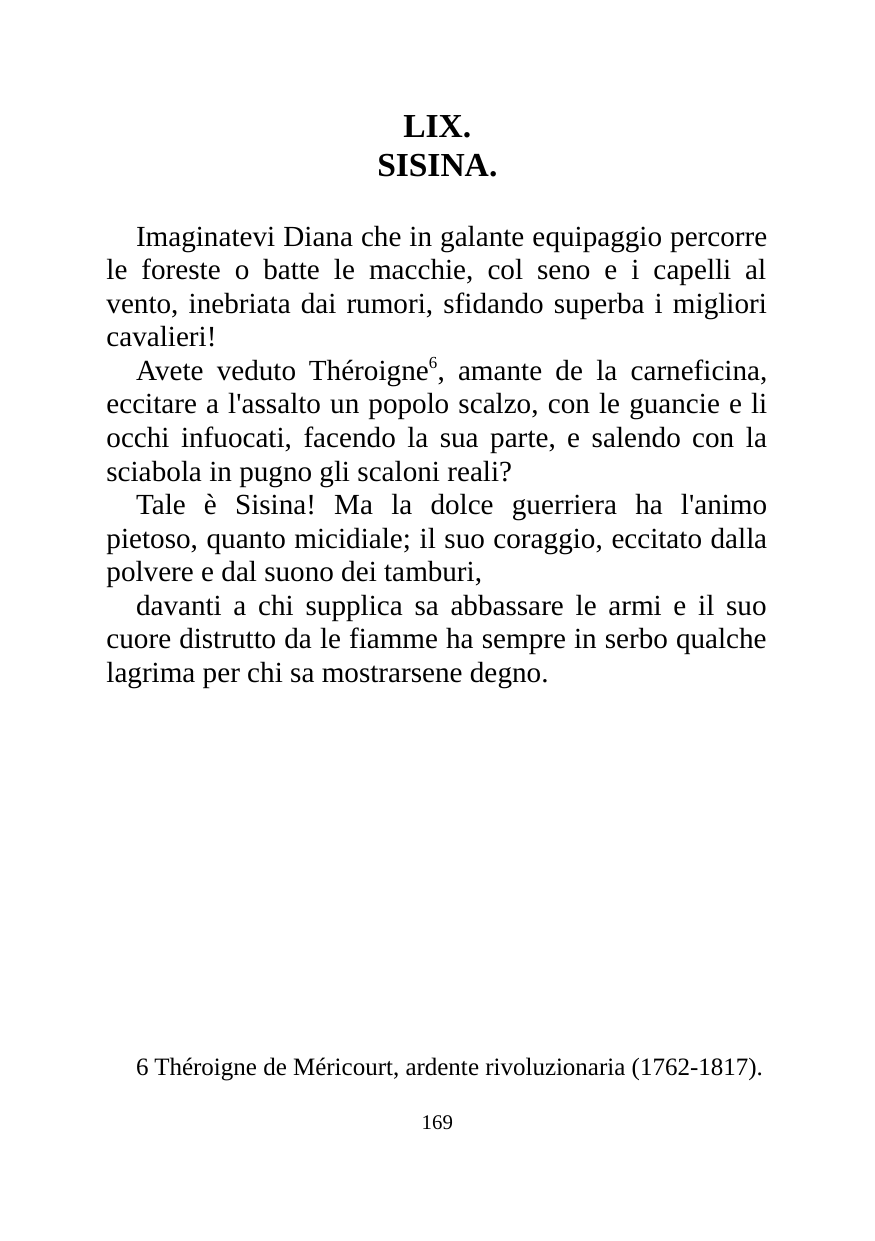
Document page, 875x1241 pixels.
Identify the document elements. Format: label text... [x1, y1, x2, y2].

text Imaginatevi Diana che in galante equipaggio percorre le foreste o batte le macchie, col seno e i capelli al vento, inebriata dai rumori, sfidando superba i migliori cavalieri! [106, 219, 768, 353]
text Avete veduto Théroigne, amante de la carneficina, eccitare a l'assalto un popolo scalzo, con le guancie e li occhi infuocati, facendo la sua parte, e salendo con la sciabola in pugno gli scaloni reali? [106, 353, 768, 487]
text davanti a chi supplica sa abbassare le armi e il suo cuore distrutto da le fiamme ha sempre in serbo qualche lagrima per chi sa mostrarsene degno. [106, 588, 768, 688]
text Théroigne de Méricourt, ardente rivoluzionaria (1762-1817). [106, 1052, 768, 1080]
text Tale è Sisina! Ma la dolce guerriera ha l'animo pietoso, quanto micidiale; il suo coraggio, eccitato dalla polvere e dal suono dei tamburi, [106, 487, 768, 588]
subtitle LIX. SISINA. [106, 106, 768, 183]
